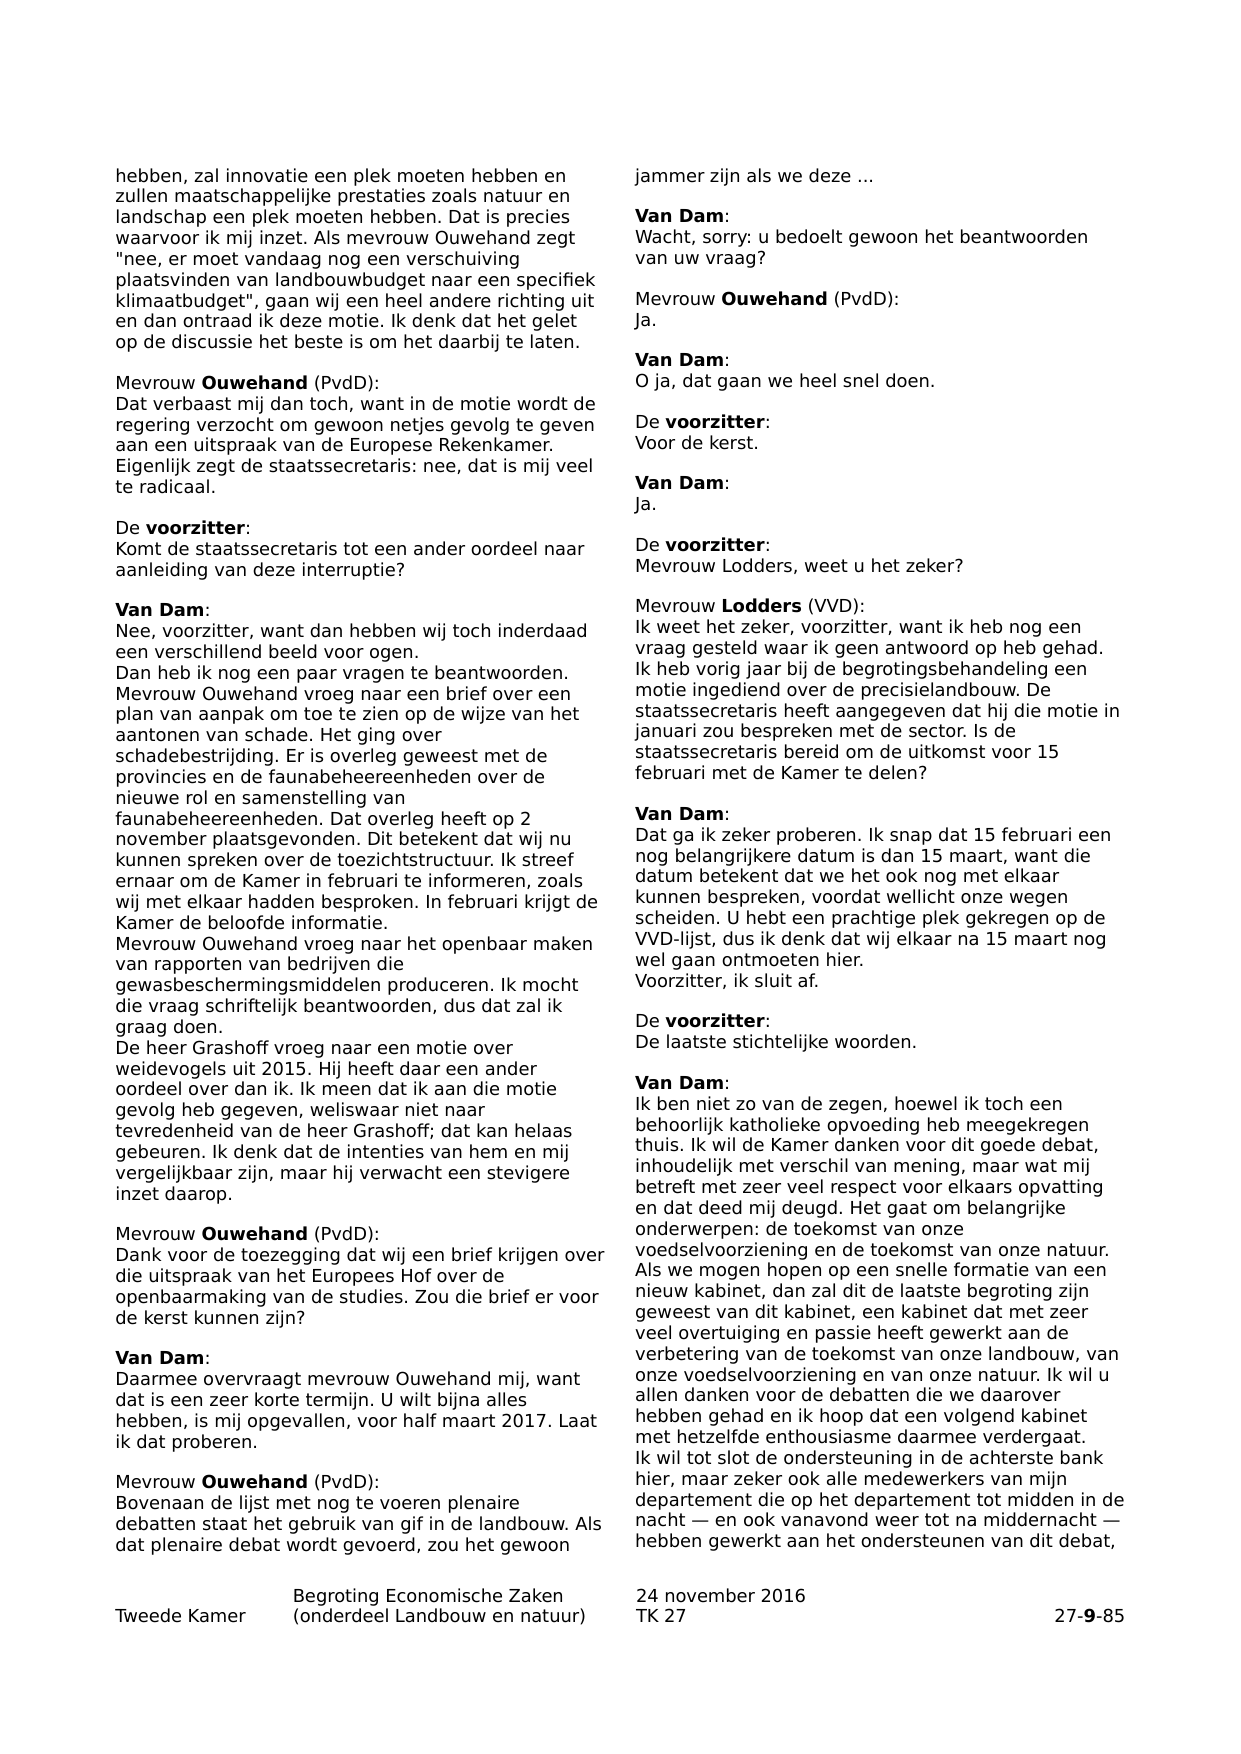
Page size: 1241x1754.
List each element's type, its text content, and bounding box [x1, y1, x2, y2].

text Mevrouw Lodders, weet u het zeker? [635, 556, 1125, 576]
text Mevrouw Ouwehand (PvdD): [115, 373, 605, 393]
text Ik wil tot slot de ondersteuning in de achterste bank hier, maar zeker ook alle medewerkers van mijn departement die op het departement tot midden in de nacht — en ook vanavond weer tot na middernacht — hebben gewerkt aan het ondersteunen van dit debat, [635, 1448, 1125, 1552]
text Wacht, sorry: u bedoelt gewoon het beantwoorden van uw vraag? [635, 227, 1125, 268]
text Van Dam: [115, 600, 605, 621]
text Voor de kerst. [635, 432, 1125, 453]
text De voorzitter: [635, 535, 1125, 556]
text Dank voor de toezegging dat wij een brief krijgen over die uitspraak van het Europees Hof over de openbaarmaking van de studies. Zou die brief er voor de kerst kunnen zijn? [115, 1245, 605, 1328]
text Daarmee overvraagt mevrouw Ouwehand mij, want dat is een zeer korte termijn. U wilt bijna alles hebben, is mij opgevallen, voor half maart 2017. Laat ik dat proberen. [115, 1369, 605, 1452]
text Mevrouw Ouwehand vroeg naar het openbaar maken van rapporten van bedrijven die gewasbeschermingsmiddelen produceren. Ik mocht die vraag schriftelijk beantwoorden, dus dat zal ik graag doen. [115, 933, 605, 1037]
text Mevrouw Lodders (VVD): [635, 596, 1125, 617]
text De laatste stichtelijke woorden. [635, 1032, 1125, 1053]
text Ik weet het zeker, voorzitter, want ik heb nog een vraag gesteld waar ik geen antwoord op heb gehad. Ik heb vorig jaar bij de begrotingsbehandeling een motie ingediend over de precisielandbouw. De staatssecretaris heeft aangegeven dat hij die motie in januari zou bespreken met de sector. Is de staatssecretaris bereid om de uitkomst voor 15 februari met de Kamer te delen? [635, 617, 1125, 784]
text De voorzitter: [635, 412, 1125, 432]
text jammer zijn als we deze ... [635, 165, 1125, 186]
text De voorzitter: [635, 1011, 1125, 1032]
text Mevrouw Ouwehand (PvdD): [115, 1472, 605, 1493]
text Van Dam: [635, 473, 1125, 494]
text Nee, voorzitter, want dan hebben wij toch inderdaad een verschillend beeld voor ogen. [115, 621, 605, 662]
text Van Dam: [635, 804, 1125, 824]
text Dat verbaast mij dan toch, want in de motie wordt de regering verzocht om gewoon netjes gevolg te geven aan een uitspraak van de Europese Rekenkamer. Eigenlijk zegt de staatssecretaris: nee, dat is mij veel te radicaal. [115, 393, 605, 498]
text De voorzitter: [115, 518, 605, 538]
text Dat ga ik zeker proberen. Ik snap dat 15 februari een nog belangrijkere datum is dan 15 maart, want die datum betekent dat we het ook nog met elkaar kunnen bespreken, voordat wellicht onze wegen scheiden. U hebt een prachtige plek gekregen op de VVD-lijst, dus ik denk dat wij elkaar na 15 maart nog wel gaan ontmoeten hier. [635, 824, 1125, 970]
text Ja. [635, 309, 1125, 330]
text Van Dam: [635, 350, 1125, 371]
text Ik ben niet zo van de zegen, hoewel ik toch een behoorlijk katholieke opvoeding heb meegekregen thuis. Ik wil de Kamer danken voor dit goede debat, inhoudelijk met verschil van mening, maar wat mij betreft met zeer veel respect voor elkaars opvatting en dat deed mij deugd. Het gaat om belangrijke onderwerpen: de toekomst van onze voedselvoorziening en de toekomst van onze natuur. Als we mogen hopen op een snelle formatie van een nieuw kabinet, dan zal dit de laatste begroting zijn geweest van dit kabinet, een kabinet dat met zeer veel overtuiging en passie heeft gewerkt aan de verbetering van de toekomst van onze landbouw, van onze voedselvoorziening en van onze natuur. Ik wil u allen danken voor de debatten die we daarover hebben gehad en ik hoop dat een volgend kabinet met hetzelfde enthousiasme daarmee verdergaat. [635, 1093, 1125, 1448]
text Ja. [635, 494, 1125, 515]
text Voorzitter, ik sluit af. [635, 970, 1125, 991]
text Komt de staatssecretaris tot een ander oordeel naar aanleiding van deze interruptie? [115, 538, 605, 580]
text Mevrouw Ouwehand (PvdD): [115, 1224, 605, 1245]
text Van Dam: [115, 1348, 605, 1369]
text Van Dam: [635, 206, 1125, 227]
text De heer Grashoff vroeg naar een motie over weidevogels uit 2015. Hij heeft daar een ander oordeel over dan ik. Ik meen dat ik aan die motie gevolg heb gegeven, weliswaar niet naar tevredenheid van de heer Grashoff; dat kan helaas gebeuren. Ik denk dat de intenties van hem en mij vergelijkbaar zijn, maar hij verwacht een stevigere inzet daarop. [115, 1037, 605, 1204]
text Bovenaan de lijst met nog te voeren plenaire debatten staat het gebruik van gif in de landbouw. Als dat plenaire debat wordt gevoerd, zou het gewoon [115, 1493, 605, 1556]
text Van Dam: [635, 1073, 1125, 1093]
text Mevrouw Ouwehand (PvdD): [635, 288, 1125, 309]
text hebben, zal innovatie een plek moeten hebben en zullen maatschappelijke prestaties zoals natuur en landschap een plek moeten hebben. Dat is precies waarvoor ik mij inzet. Als mevrouw Ouwehand zegt "nee, er moet vandaag nog een verschuiving plaatsvinden van landbouwbudget naar een specifiek klimaatbudget", gaan wij een heel andere richting uit en dan ontraad ik deze motie. Ik denk dat het gelet op de discussie het beste is om het daarbij te laten. [115, 165, 605, 353]
text Dan heb ik nog een paar vragen te beantwoorden. Mevrouw Ouwehand vroeg naar een brief over een plan van aanpak om toe te zien op de wijze van het aantonen van schade. Het ging over schadebestrijding. Er is overleg geweest met de provincies en de faunabeheereenheden over de nieuwe rol en samenstelling van faunabeheereenheden. Dat overleg heeft op 2 november plaatsgevonden. Dit betekent dat wij nu kunnen spreken over de toezichtstructuur. Ik streef ernaar om de Kamer in februari te informeren, zoals wij met elkaar hadden besproken. In februari krijgt de Kamer de beloofde informatie. [115, 662, 605, 933]
text O ja, dat gaan we heel snel doen. [635, 371, 1125, 392]
